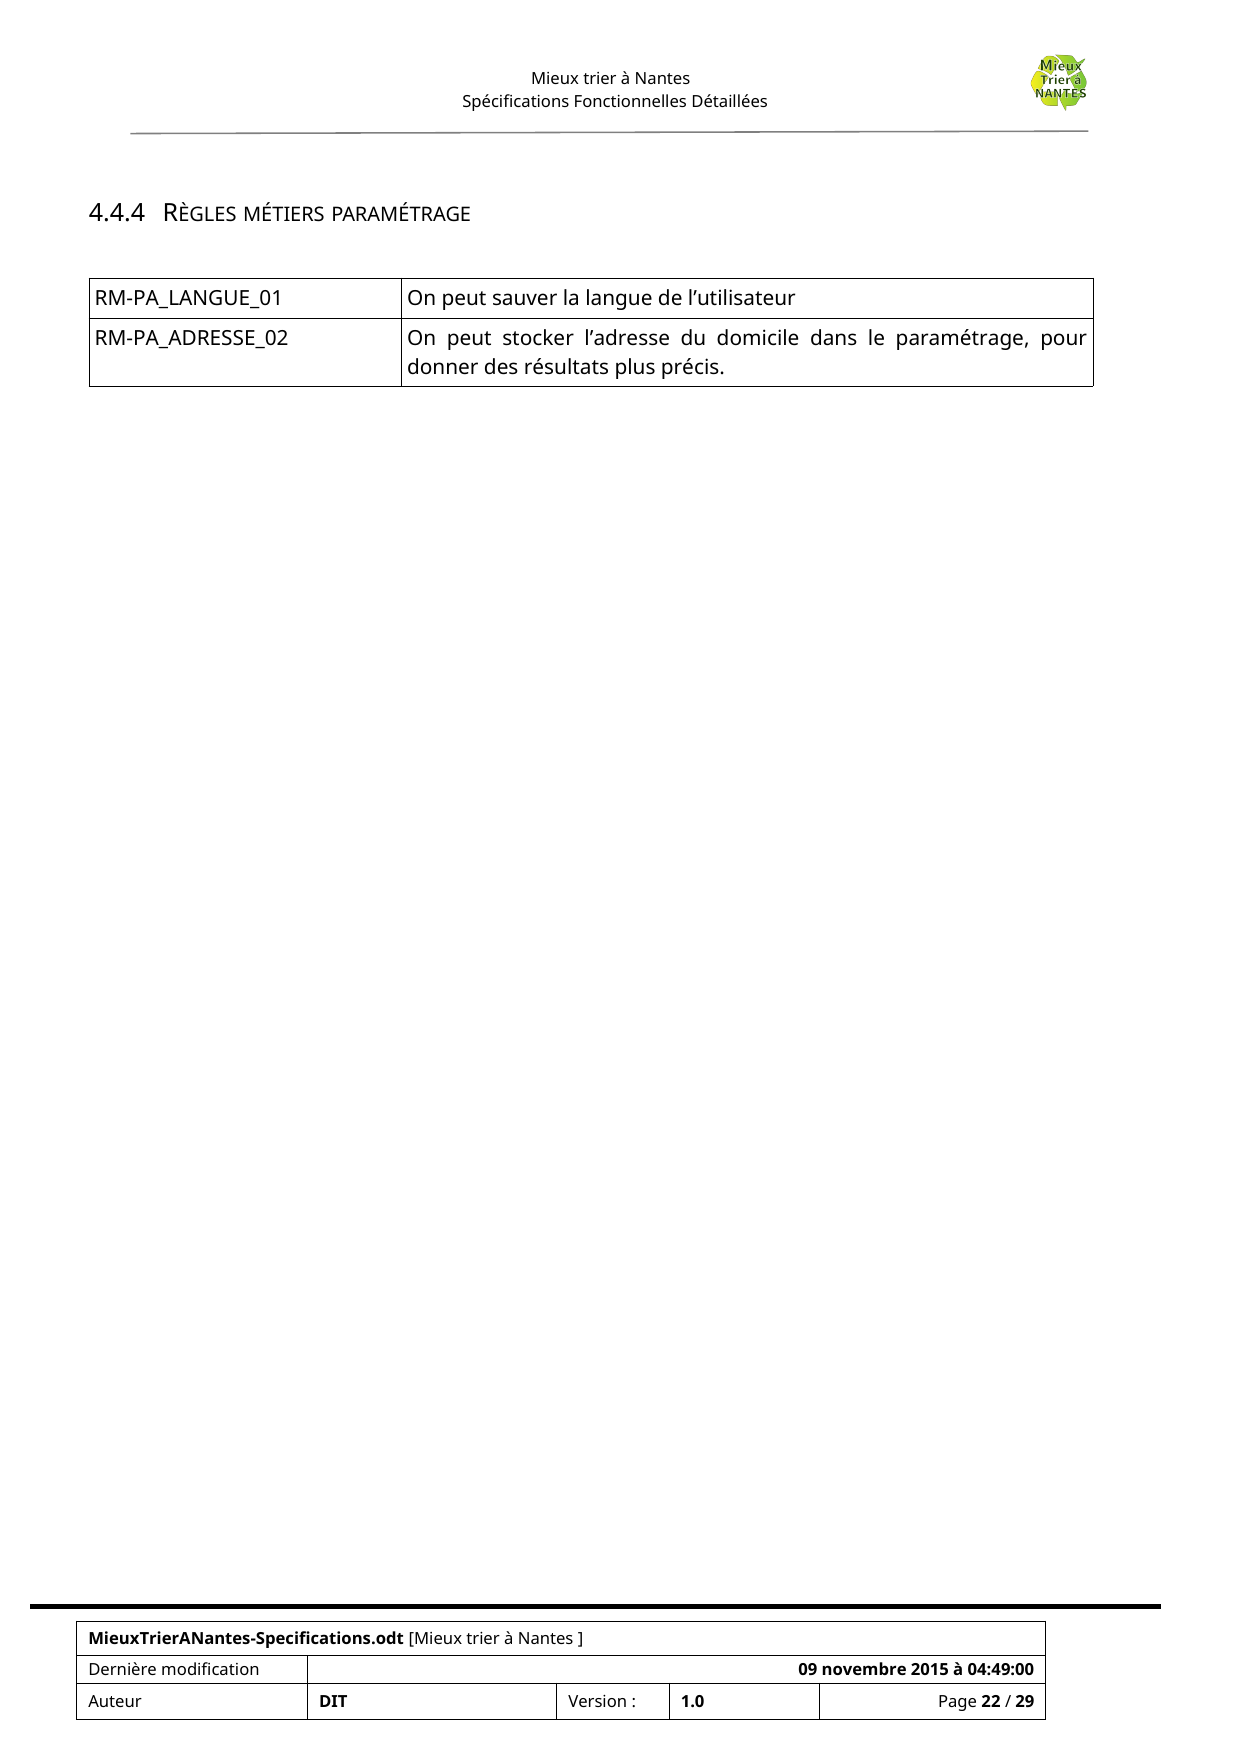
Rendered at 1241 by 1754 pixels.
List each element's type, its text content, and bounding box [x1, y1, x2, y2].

table_cell On peut stocker l’adresse du domicile dans le paramétrage, pour donner des résultats plus précis. [402, 319, 1093, 386]
table_cell RM-PA_ADRESSE_02 [90, 319, 401, 386]
subtitle Règles métiers paramétrage [89, 194, 1137, 228]
table_header On peut sauver la langue de l’utilisateur [402, 279, 1093, 318]
picture [1029, 52, 1089, 112]
table_header RM-PA_LANGUE_01 [90, 279, 401, 318]
